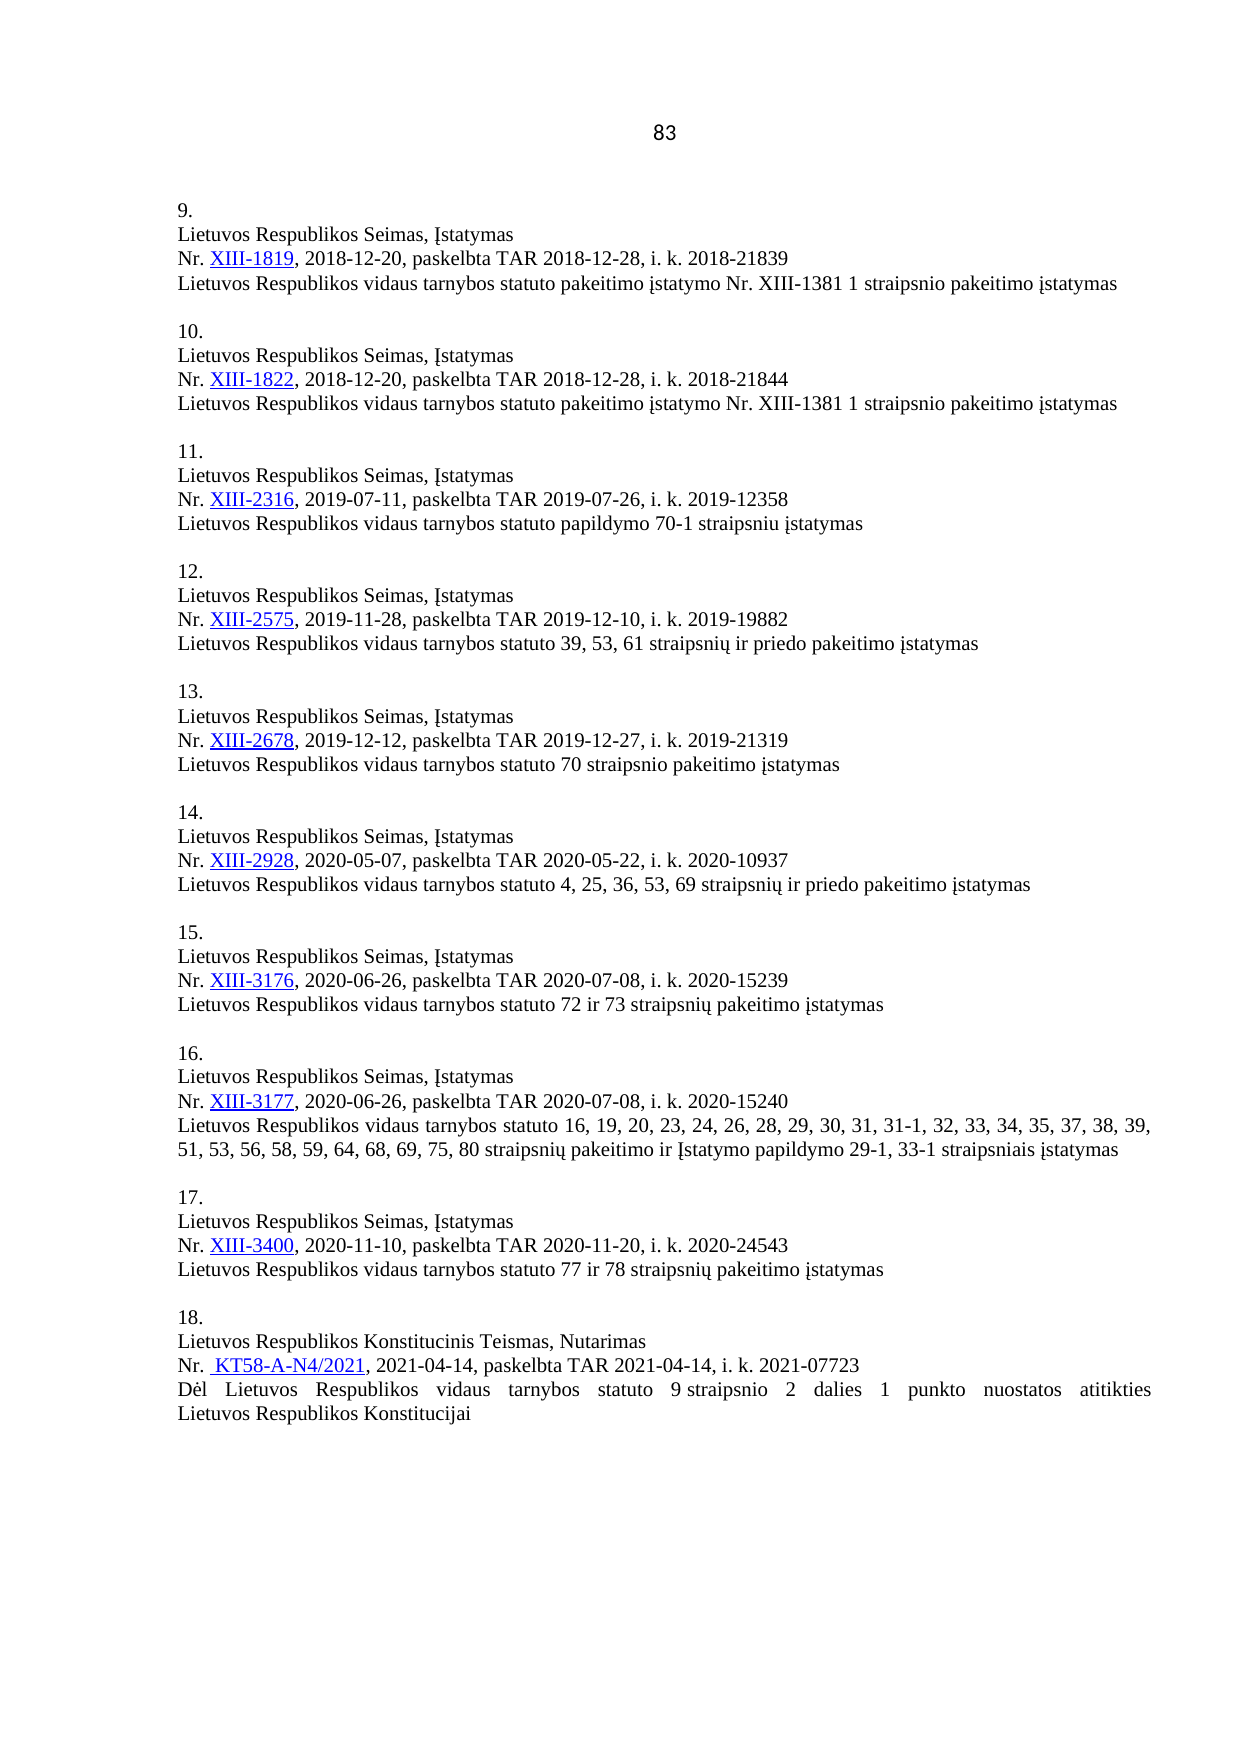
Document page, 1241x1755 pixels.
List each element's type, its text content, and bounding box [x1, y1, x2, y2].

text 18. [177, 1305, 1152, 1329]
text Nr. XIII-1822, 2018-12-20, paskelbta TAR 2018-12-28, i. k. 2018-21844 [177, 367, 1152, 391]
text Lietuvos Respublikos Seimas, Įstatymas [177, 222, 1152, 246]
text Lietuvos Respublikos Seimas, Įstatymas [177, 1064, 1152, 1088]
text Nr. XIII-2316, 2019-07-11, paskelbta TAR 2019-07-26, i. k. 2019-12358 [177, 487, 1152, 511]
text Lietuvos Respublikos Seimas, Įstatymas [177, 343, 1152, 367]
text 13. [177, 679, 1152, 703]
text Lietuvos Respublikos Seimas, Įstatymas [177, 463, 1152, 487]
text 12. [177, 559, 1152, 583]
text 15. [177, 920, 1152, 944]
text Nr. XIII-2928, 2020-05-07, paskelbta TAR 2020-05-22, i. k. 2020-10937 [177, 848, 1152, 872]
text 17. [177, 1185, 1152, 1209]
text Nr. XIII-1819, 2018-12-20, paskelbta TAR 2018-12-28, i. k. 2018-21839 [177, 246, 1152, 270]
text 9. [177, 198, 1152, 222]
text Lietuvos Respublikos vidaus tarnybos statuto pakeitimo įstatymo Nr. XIII-1381 1 straipsnio pakeitimo įstatymas [177, 270, 1152, 294]
text Lietuvos Respublikos vidaus tarnybos statuto 16, 19, 20, 23, 24, 26, 28, 29, 30, 31, 31-1, 32, 33, 34, 35, 37, 38, 39, 51, 53, 56, 58, 59, 64, 68, 69, 75, 80 straipsnių pakeitimo ir Įstatymo papildymo 29-1, 33-1 straipsniais įstatymas [177, 1113, 1152, 1161]
text Lietuvos Respublikos vidaus tarnybos statuto 77 ir 78 straipsnių pakeitimo įstatymas [177, 1257, 1152, 1281]
text Lietuvos Respublikos Seimas, Įstatymas [177, 583, 1152, 607]
text Nr. XIII-2678, 2019-12-12, paskelbta TAR 2019-12-27, i. k. 2019-21319 [177, 728, 1152, 752]
text Lietuvos Respublikos vidaus tarnybos statuto 70 straipsnio pakeitimo įstatymas [177, 752, 1152, 776]
text Nr. XIII-3400, 2020-11-10, paskelbta TAR 2020-11-20, i. k. 2020-24543 [177, 1233, 1152, 1257]
text Lietuvos Respublikos Seimas, Įstatymas [177, 703, 1152, 728]
text Lietuvos Respublikos vidaus tarnybos statuto 72 ir 73 straipsnių pakeitimo įstatymas [177, 992, 1152, 1016]
text Nr. KT58-A-N4/2021, 2021-04-14, paskelbta TAR 2021-04-14, i. k. 2021-07723 [177, 1353, 1152, 1377]
text Lietuvos Respublikos vidaus tarnybos statuto papildymo 70-1 straipsniu įstatymas [177, 511, 1152, 535]
text Dėl Lietuvos Respublikos vidaus tarnybos statuto 9 straipsnio 2 dalies 1 punkto nuostatos atitikties Lietuvos Respublikos Konstitucijai [177, 1377, 1152, 1425]
text Lietuvos Respublikos vidaus tarnybos statuto 39, 53, 61 straipsnių ir priedo pakeitimo įstatymas [177, 631, 1152, 655]
text Lietuvos Respublikos Seimas, Įstatymas [177, 824, 1152, 848]
text Lietuvos Respublikos Konstitucinis Teismas, Nutarimas [177, 1329, 1152, 1353]
text 10. [177, 318, 1152, 343]
text 14. [177, 800, 1152, 824]
text 11. [177, 439, 1152, 463]
text Nr. XIII-3176, 2020-06-26, paskelbta TAR 2020-07-08, i. k. 2020-15239 [177, 968, 1152, 992]
text 16. [177, 1040, 1152, 1064]
text Lietuvos Respublikos Seimas, Įstatymas [177, 1209, 1152, 1233]
text Nr. XIII-3177, 2020-06-26, paskelbta TAR 2020-07-08, i. k. 2020-15240 [177, 1088, 1152, 1113]
text Lietuvos Respublikos vidaus tarnybos statuto 4, 25, 36, 53, 69 straipsnių ir priedo pakeitimo įstatymas [177, 872, 1152, 896]
text Lietuvos Respublikos Seimas, Įstatymas [177, 944, 1152, 968]
text Lietuvos Respublikos vidaus tarnybos statuto pakeitimo įstatymo Nr. XIII-1381 1 straipsnio pakeitimo įstatymas [177, 391, 1152, 415]
text Nr. XIII-2575, 2019-11-28, paskelbta TAR 2019-12-10, i. k. 2019-19882 [177, 607, 1152, 631]
